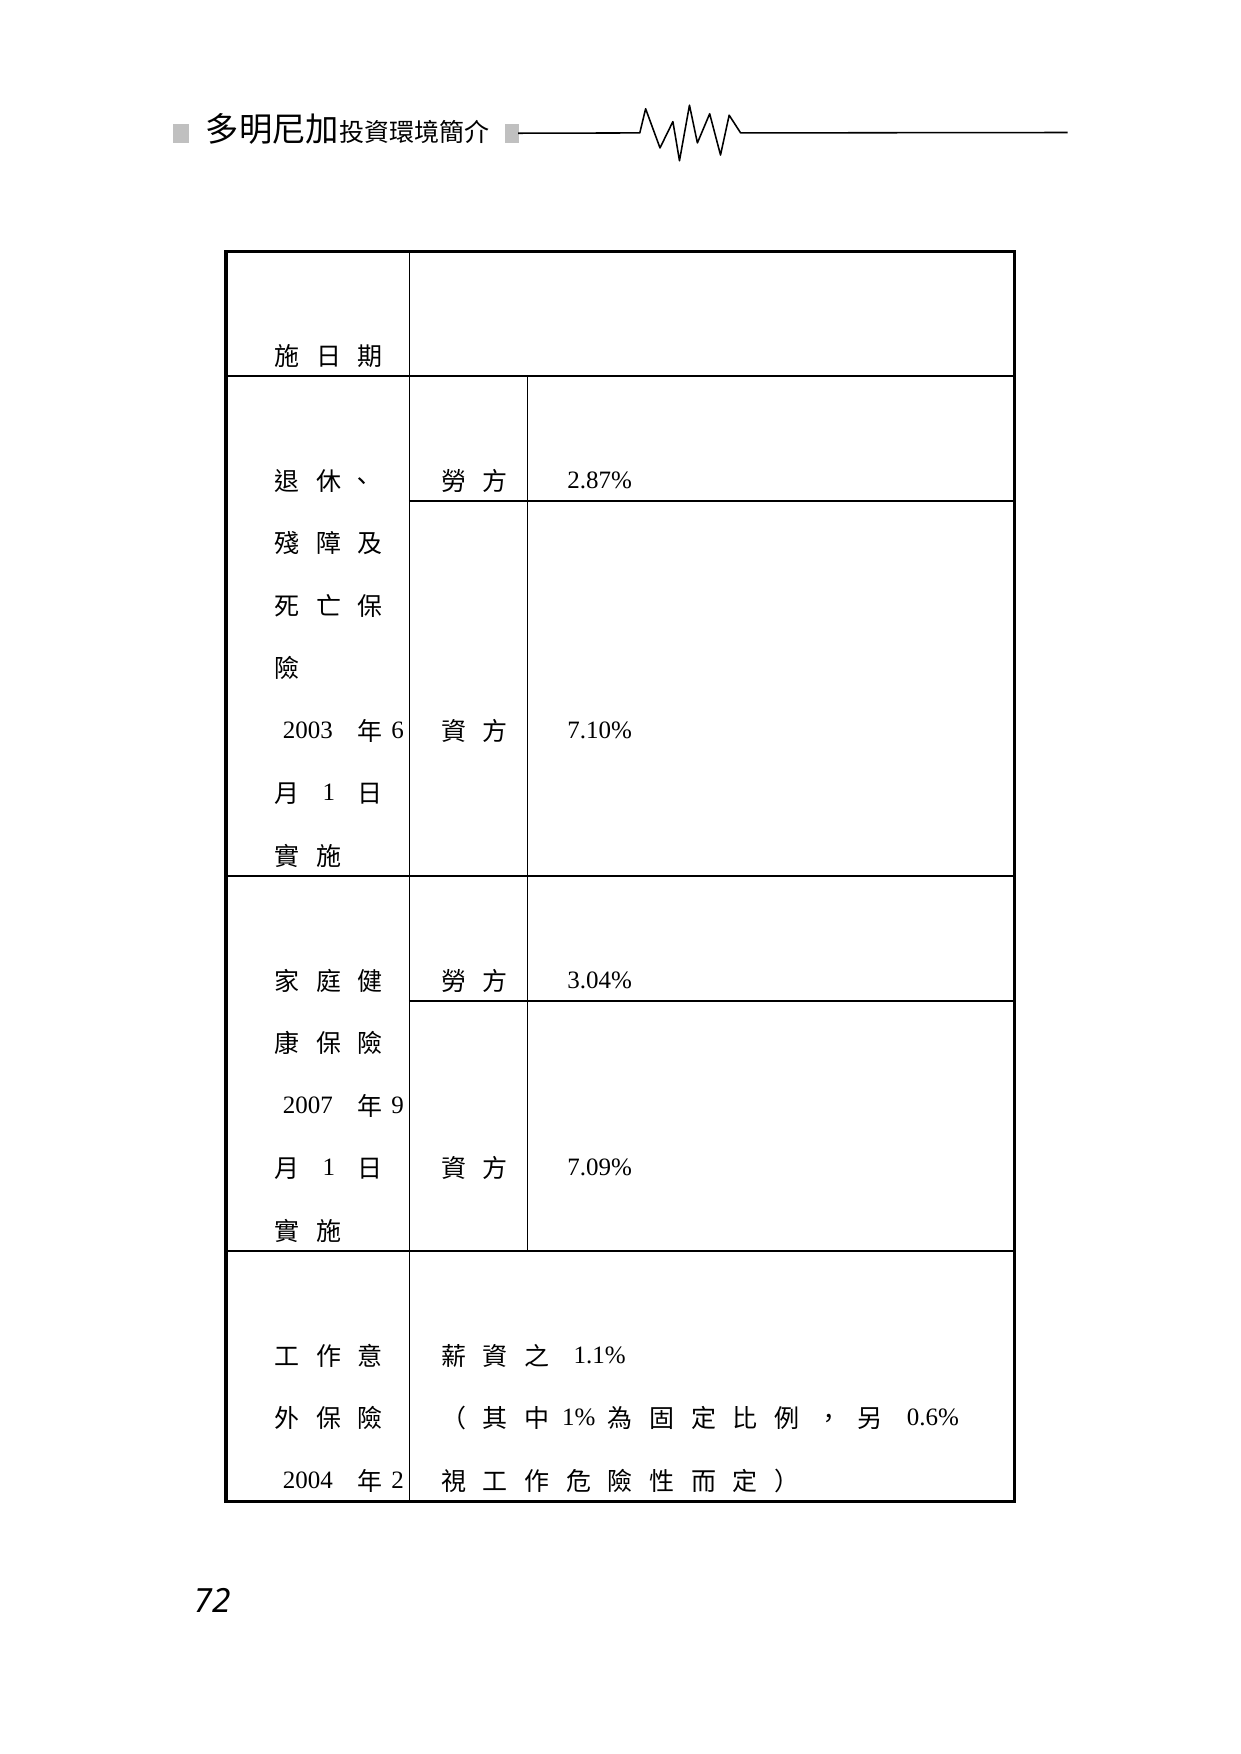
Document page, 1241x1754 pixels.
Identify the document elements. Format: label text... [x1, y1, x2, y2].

table_cell 勞方 [410, 877, 527, 1000]
table_cell 勞方 [410, 377, 527, 500]
table_cell 工作意外保險 2004年2 [228, 1252, 409, 1500]
table_cell 薪資之1.1% （其中1%為固定比例，另0.6%視工作危險性而定） [410, 1252, 1013, 1500]
table_cell 7.10% [528, 502, 1013, 875]
table_cell 3.04% [528, 877, 1013, 1000]
table_header [410, 253, 1013, 375]
table_cell 退休、殘障及死亡保險 2003年6月1日實施 [228, 377, 409, 875]
table_cell 資方 [410, 1002, 527, 1250]
table_cell 家庭健康保險2007年9月1日實施 [228, 877, 409, 1250]
table_cell 2.87% [528, 377, 1013, 500]
table_cell 7.09% [528, 1002, 1013, 1250]
table_header 施日期 [228, 253, 409, 375]
table_cell 資方 [410, 502, 527, 875]
